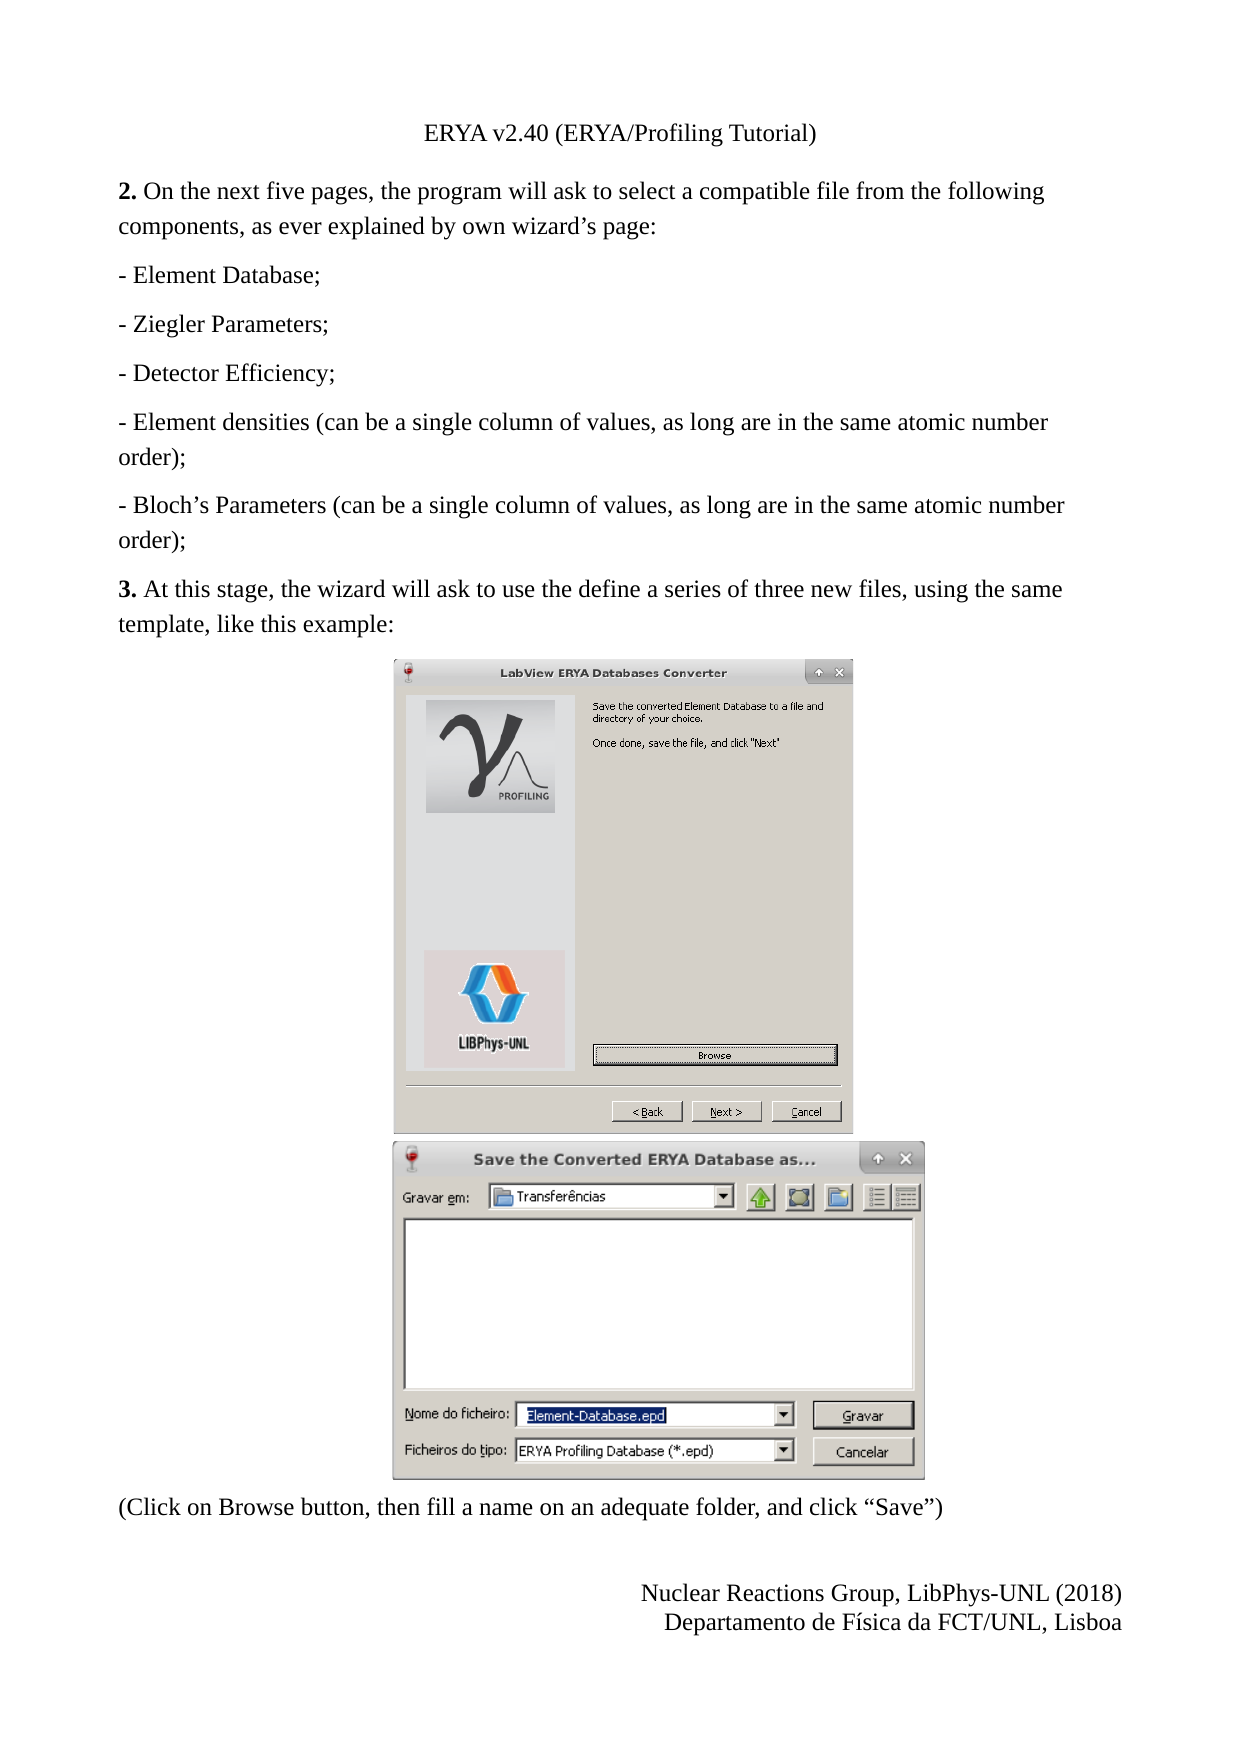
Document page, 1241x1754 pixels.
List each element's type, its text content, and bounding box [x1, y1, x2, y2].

picture [393, 659, 854, 1134]
picture [392, 1141, 925, 1480]
text 2. On the next five pages, the program will ask to select a compatible file from the following components, as ever explained by own wizard’s page: [118, 176, 1122, 239]
text (Click on Browse button, then fill a name on an adequate folder, and click “Save”) [118, 1492, 1122, 1521]
text - Element Database; [118, 260, 1122, 289]
text - Element densities (can be a single column of values, as long are in the same atomic number order); [118, 407, 1122, 470]
text - Detector Efficiency; [118, 358, 1122, 387]
text 3. At this stage, the wizard will ask to use the define a series of three new files, using the same template, like this example: [118, 574, 1122, 637]
text - Ziegler Parameters; [118, 309, 1122, 338]
text - Bloch’s Parameters (can be a single column of values, as long are in the same atomic number order); [118, 491, 1122, 554]
